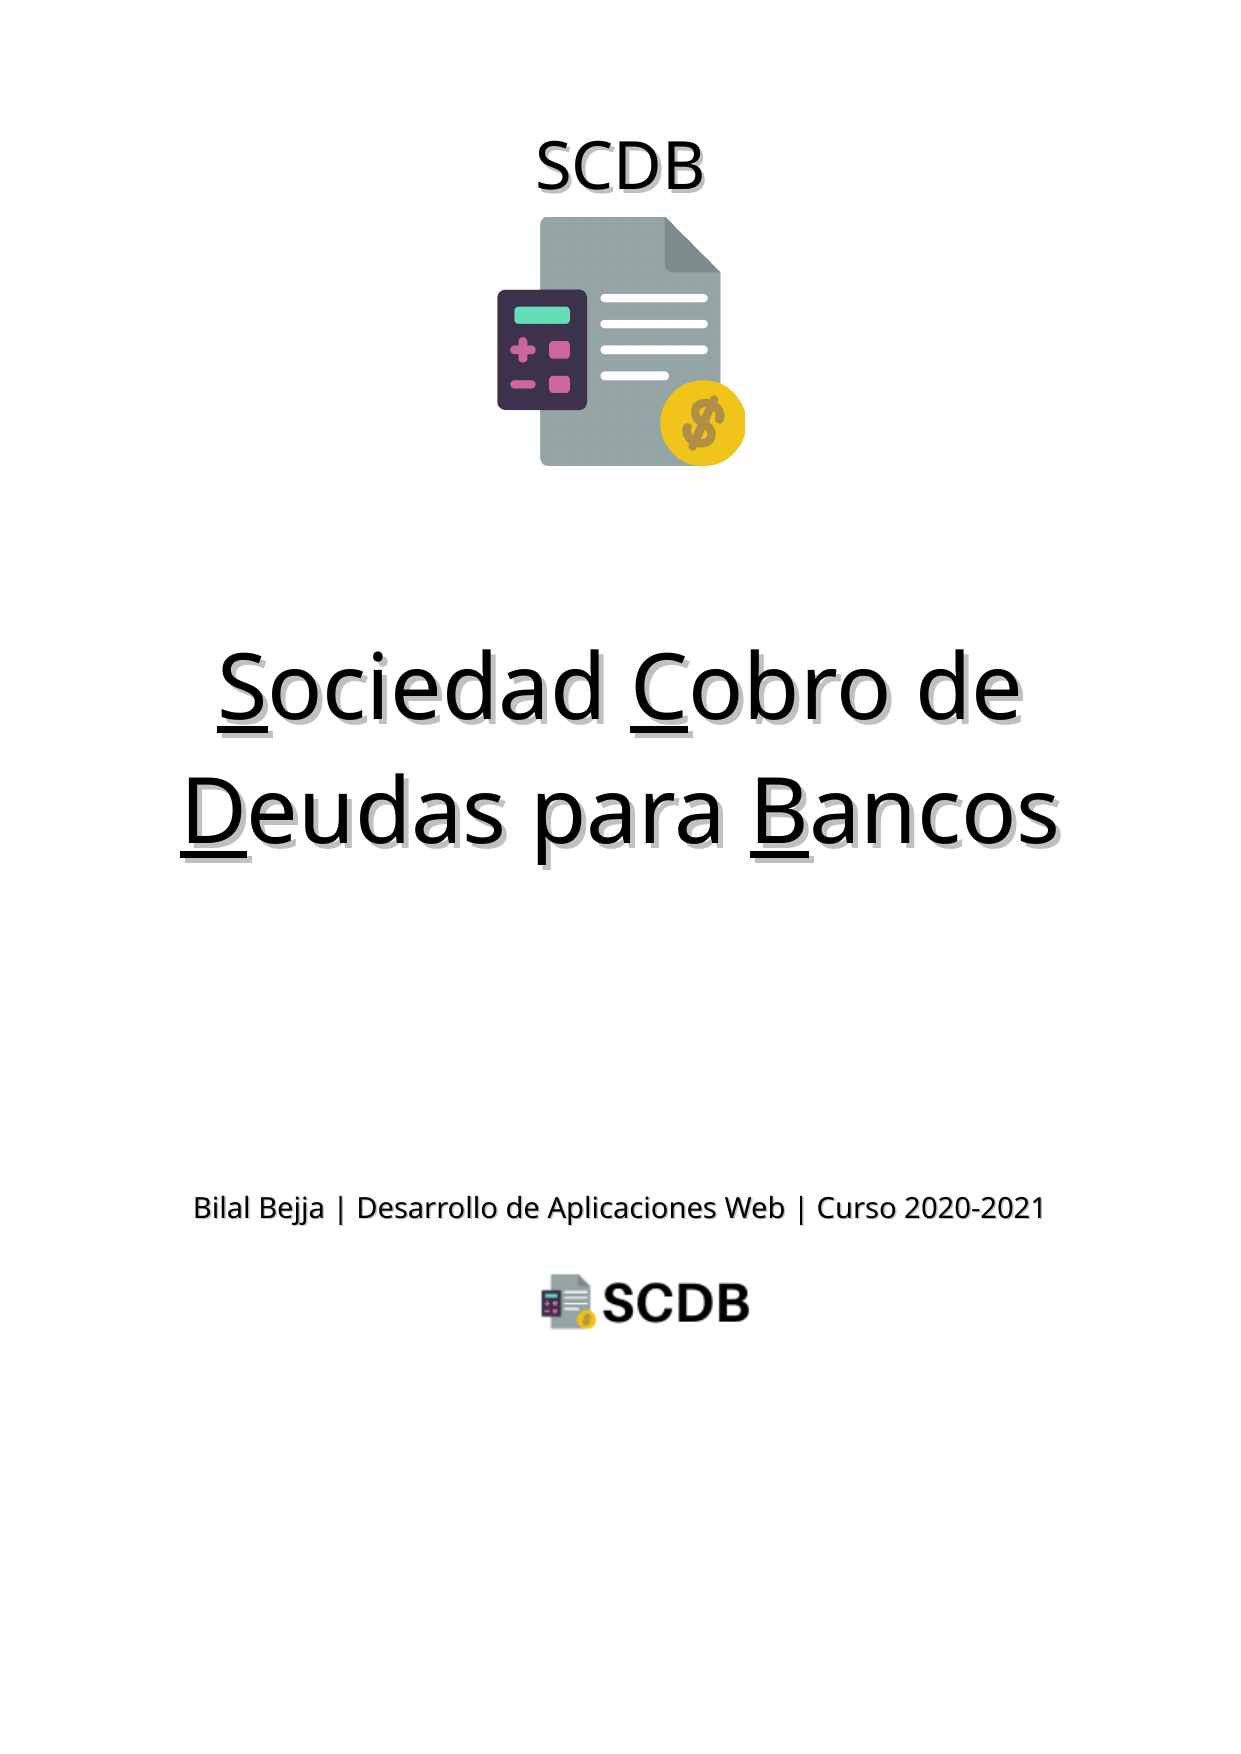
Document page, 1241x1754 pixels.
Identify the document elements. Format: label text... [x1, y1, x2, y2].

text Sociedad Cobro de Deudas para Bancos [118, 621, 1122, 871]
picture [539, 1270, 757, 1333]
picture [497, 217, 746, 466]
text SCDB [118, 118, 1122, 209]
text Bilal Bejja | Desarrollo de Aplicaciones Web | Curso 2020-2021 [118, 1187, 1122, 1227]
